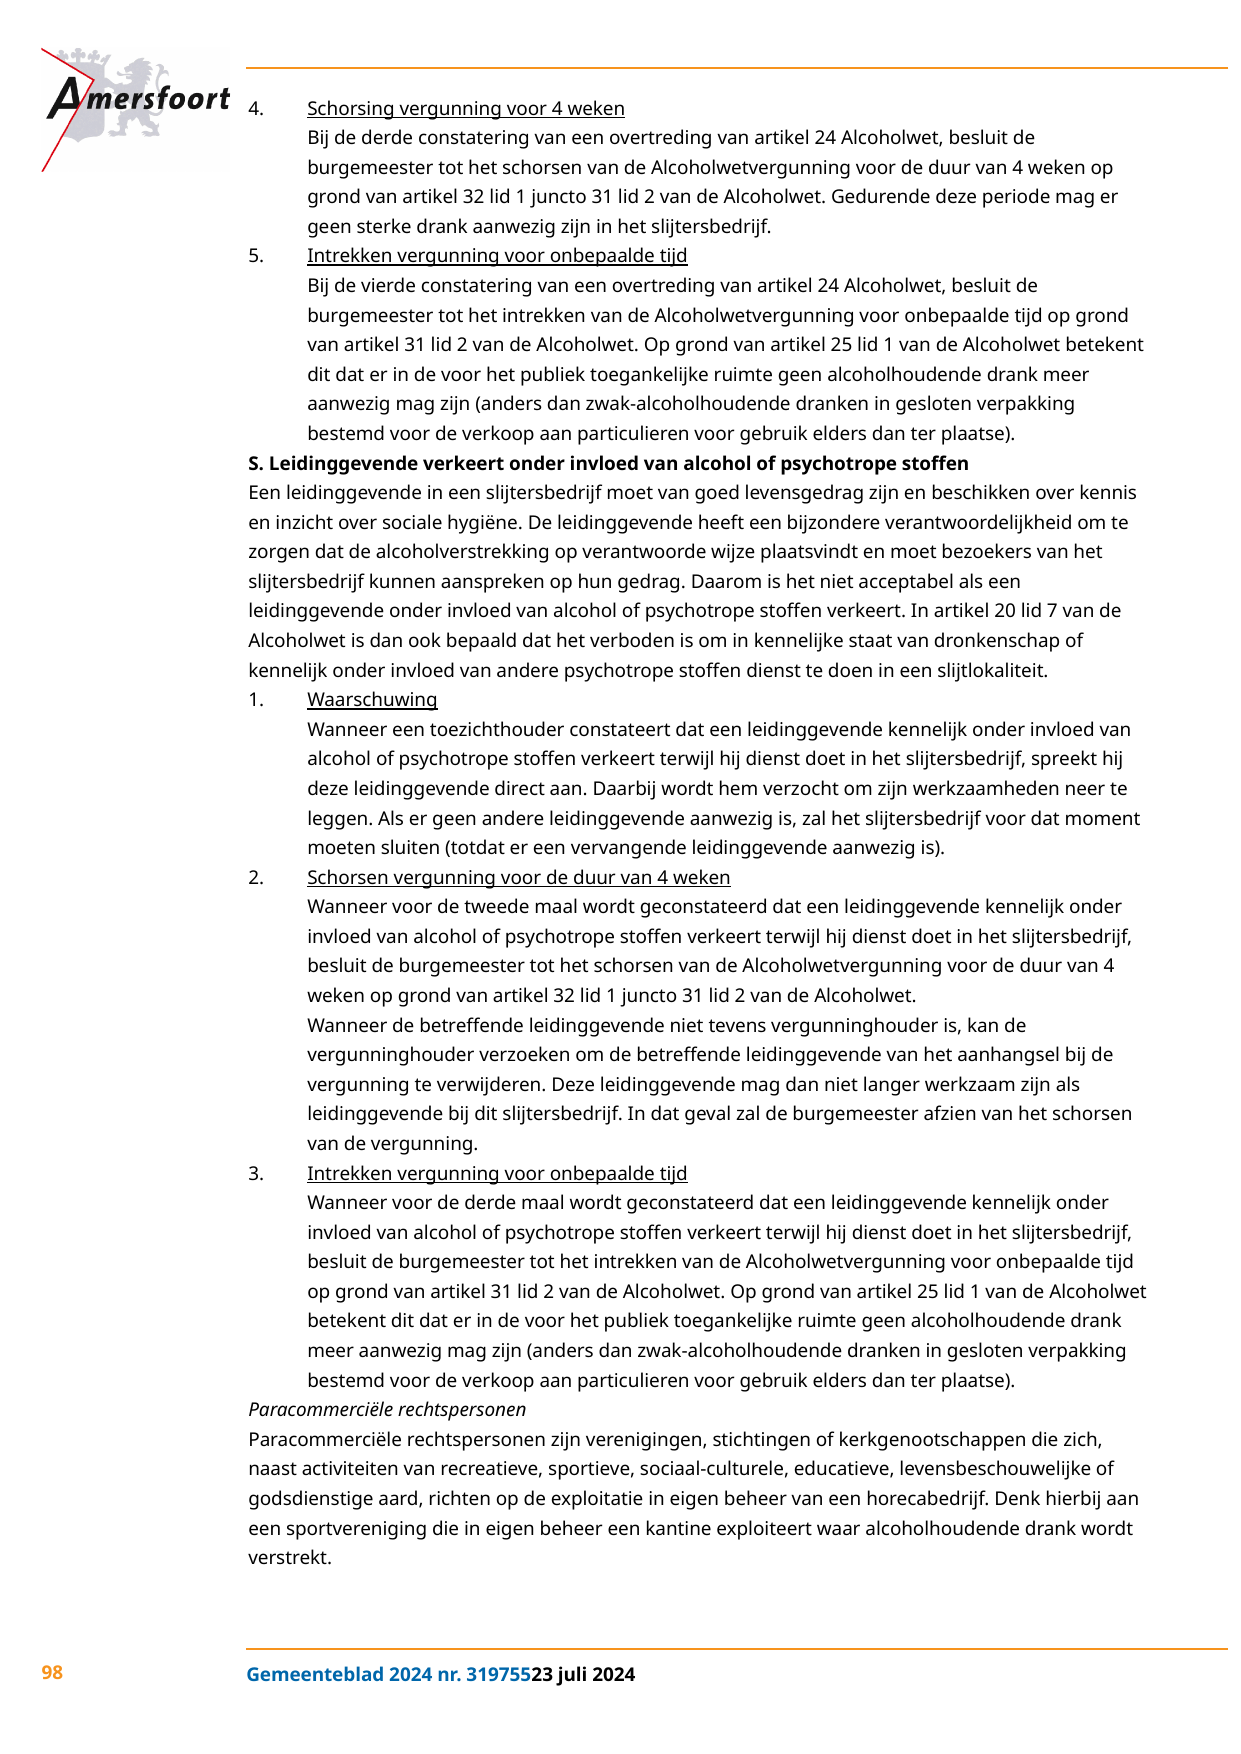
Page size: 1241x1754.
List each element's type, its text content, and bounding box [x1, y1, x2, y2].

text Paracommerciële rechtspersonen [248, 1396, 1152, 1422]
list Wanneer voor de tweede maal wordt geconstateerd dat een leidinggevende kennelijk onder invloed van alcohol of psychotrope stoffen verkeert terwijl hij dienst doet in het slijtersbedrijf, besluit de burgemeester tot het schorsen van de Alcoholwetvergunning voor de duur van 4 weken op grond van artikel 32 lid 1 juncto 31 lid 2 van de Alcoholwet. [248, 893, 1152, 1008]
list Waarschuwing [248, 686, 1152, 712]
picture [41, 47, 231, 172]
list Wanneer voor de derde maal wordt geconstateerd dat een leidinggevende kennelijk onder invloed van alcohol of psychotrope stoffen verkeert terwijl hij dienst doet in het slijtersbedrijf, besluit de burgemeester tot het intrekken van de Alcoholwetvergunning voor onbepaalde tijd op grond van artikel 31 lid 2 van de Alcoholwet. Op grond van artikel 25 lid 1 van de Alcoholwet betekent dit dat er in de voor het publiek toegankelijke ruimte geen alcoholhoudende drank meer aanwezig mag zijn (anders dan zwak-alcoholhoudende dranken in gesloten verpakking bestemd voor de verkoop aan particulieren voor gebruik elders dan ter plaatse). [248, 1189, 1152, 1393]
list Schorsing vergunning voor 4 weken [248, 95, 1152, 121]
list Wanneer een toezichthouder constateert dat een leidinggevende kennelijk onder invloed van alcohol of psychotrope stoffen verkeert terwijl hij dienst doet in het slijtersbedrijf, spreekt hij deze leidinggevende direct aan. Daarbij wordt hem verzocht om zijn werkzaamheden neer te leggen. Als er geen andere leidinggevende aanwezig is, zal het slijtersbedrijf voor dat moment moeten sluiten (totdat er een vervangende leidinggevende aanwezig is). [248, 716, 1152, 860]
list Bij de vierde constatering van een overtreding van artikel 24 Alcoholwet, besluit de burgemeester tot het intrekken van de Alcoholwetvergunning voor onbepaalde tijd op grond van artikel 31 lid 2 van de Alcoholwet. Op grond van artikel 25 lid 1 van de Alcoholwet betekent dit dat er in de voor het publiek toegankelijke ruimte geen alcoholhoudende drank meer aanwezig mag zijn (anders dan zwak-alcoholhoudende dranken in gesloten verpakking bestemd voor de verkoop aan particulieren voor gebruik elders dan ter plaatse). [248, 272, 1152, 446]
list Wanneer de betreffende leidinggevende niet tevens vergunninghouder is, kan de vergunninghouder verzoeken om de betreffende leidinggevende van het aanhangsel bij de vergunning te verwijderen. Deze leidinggevende mag dan niet langer werkzaam zijn als leidinggevende bij dit slijtersbedrijf. In dat geval zal de burgemeester afzien van het schorsen van de vergunning. [248, 1012, 1152, 1156]
list Intrekken vergunning voor onbepaalde tijd [248, 243, 1152, 268]
text Een leidinggevende in een slijtersbedrijf moet van goed levensgedrag zijn en beschikken over kennis en inzicht over sociale hygiëne. De leidinggevende heeft een bijzondere verantwoordelijkheid om te zorgen dat de alcoholverstrekking op verantwoorde wijze plaatsvindt en moet bezoekers van het slijtersbedrijf kunnen aanspreken op hun gedrag. Daarom is het niet acceptabel als een leidinggevende onder invloed van alcohol of psychotrope stoffen verkeert. In artikel 20 lid 7 van de Alcoholwet is dan ook bepaald dat het verboden is om in kennelijke staat van dronkenschap of kennelijk onder invloed van andere psychotrope stoffen dienst te doen in een slijtlokaliteit. [248, 479, 1152, 683]
text S. Leidinggevende verkeert onder invloed van alcohol of psychotrope stoffen [248, 450, 1152, 476]
list Schorsen vergunning voor de duur van 4 weken [248, 864, 1152, 890]
list Bij de derde constatering van een overtreding van artikel 24 Alcoholwet, besluit de burgemeester tot het schorsen van de Alcoholwetvergunning voor de duur van 4 weken op grond van artikel 32 lid 1 juncto 31 lid 2 van de Alcoholwet. Gedurende deze periode mag er geen sterke drank aanwezig zijn in het slijtersbedrijf. [248, 124, 1152, 239]
text Paracommerciële rechtspersonen zijn verenigingen, stichtingen of kerkgenootschappen die zich, naast activiteiten van recreatieve, sportieve, sociaal-culturele, educatieve, levensbeschouwelijke of godsdienstige aard, richten op de exploitatie in eigen beheer van een horecabedrijf. Denk hierbij aan een sportvereniging die in eigen beheer een kantine exploiteert waar alcoholhoudende drank wordt verstrekt. [248, 1426, 1152, 1570]
list Intrekken vergunning voor onbepaalde tijd [248, 1160, 1152, 1186]
